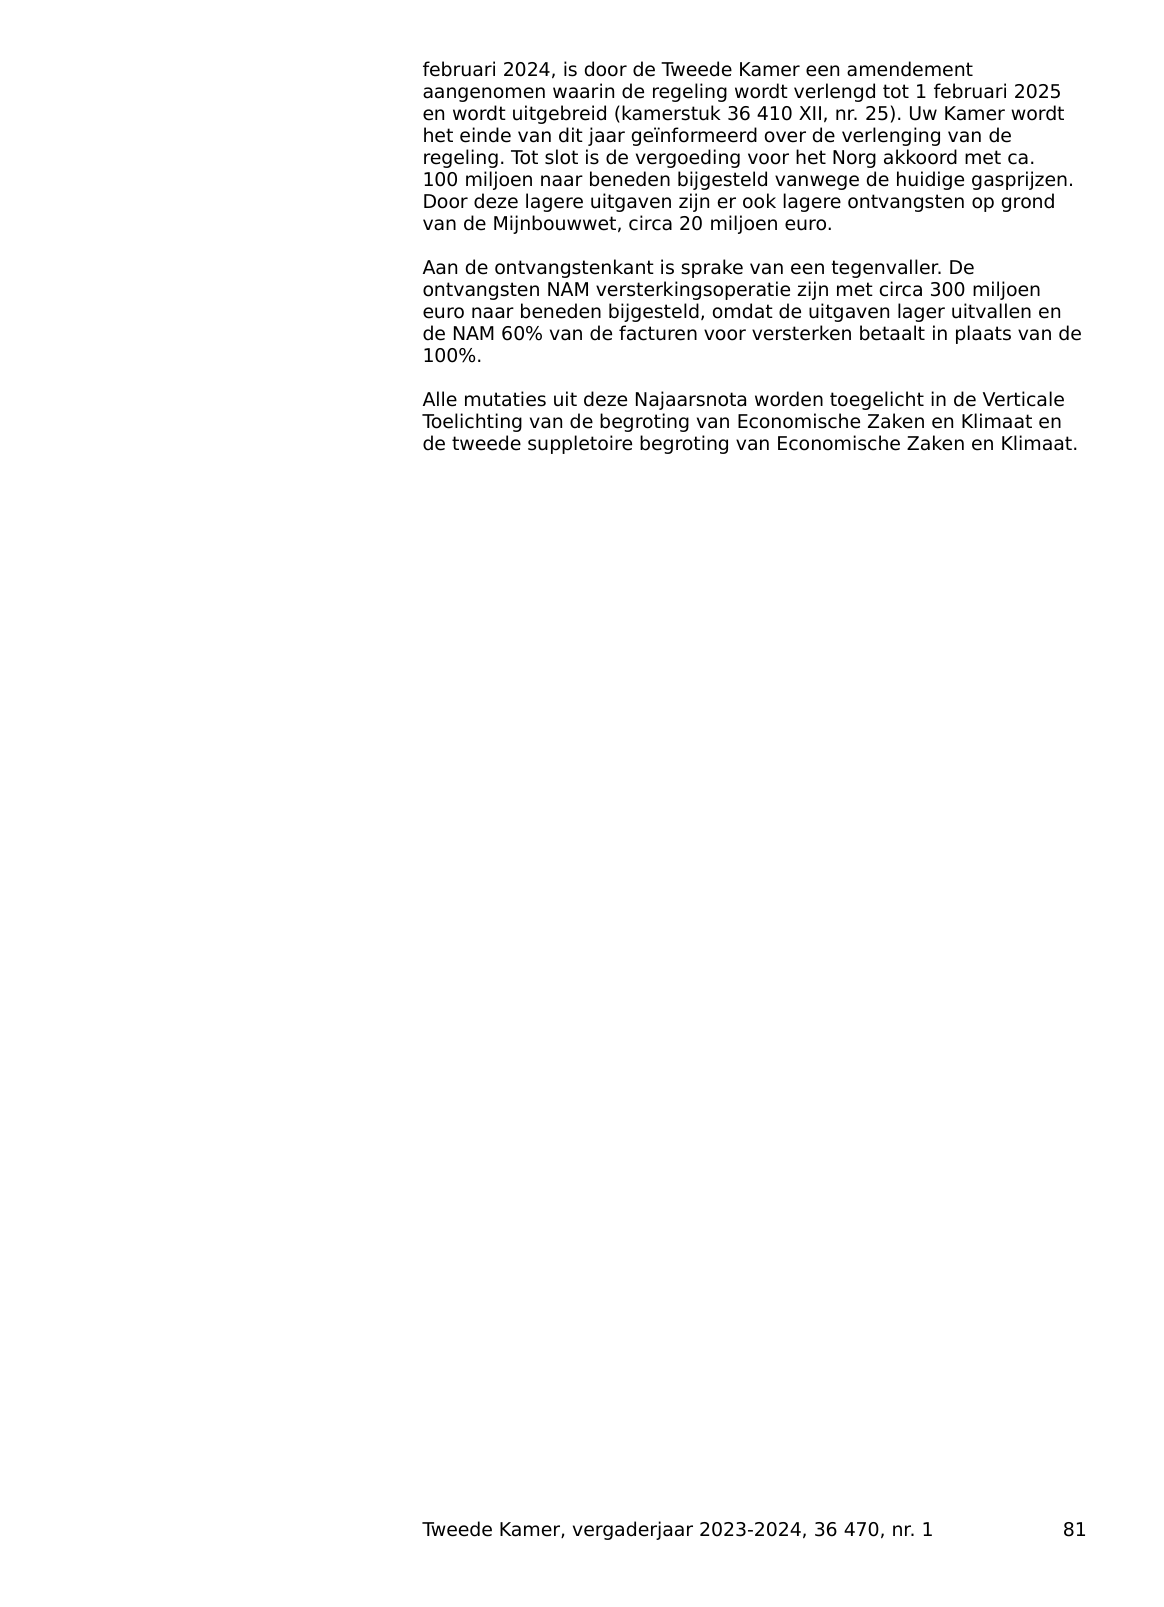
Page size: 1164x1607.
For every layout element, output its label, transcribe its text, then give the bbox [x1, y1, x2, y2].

text Alle mutaties uit deze Najaarsnota worden toegelicht in de Verticale Toelichting van de begroting van Economische Zaken en Klimaat en de tweede suppletoire begroting van Economische Zaken en Klimaat. [422, 389, 1087, 455]
text februari 2024, is door de Tweede Kamer een amendement aangenomen waarin de regeling wordt verlengd tot 1 februari 2025 en wordt uitgebreid (kamerstuk 36 410 XII, nr. 25). Uw Kamer wordt het einde van dit jaar geïnformeerd over de verlenging van de regeling. Tot slot is de vergoeding voor het Norg akkoord met ca. 100 miljoen naar beneden bijgesteld vanwege de huidige gasprijzen. Door deze lagere uitgaven zijn er ook lagere ontvangsten op grond van de Mijnbouwwet, circa 20 miljoen euro. [422, 59, 1087, 235]
text Aan de ontvangstenkant is sprake van een tegenvaller. De ontvangsten NAM versterkingsoperatie zijn met circa 300 miljoen euro naar beneden bijgesteld, omdat de uitgaven lager uitvallen en de NAM 60% van de facturen voor versterken betaalt in plaats van de 100%. [422, 257, 1087, 367]
